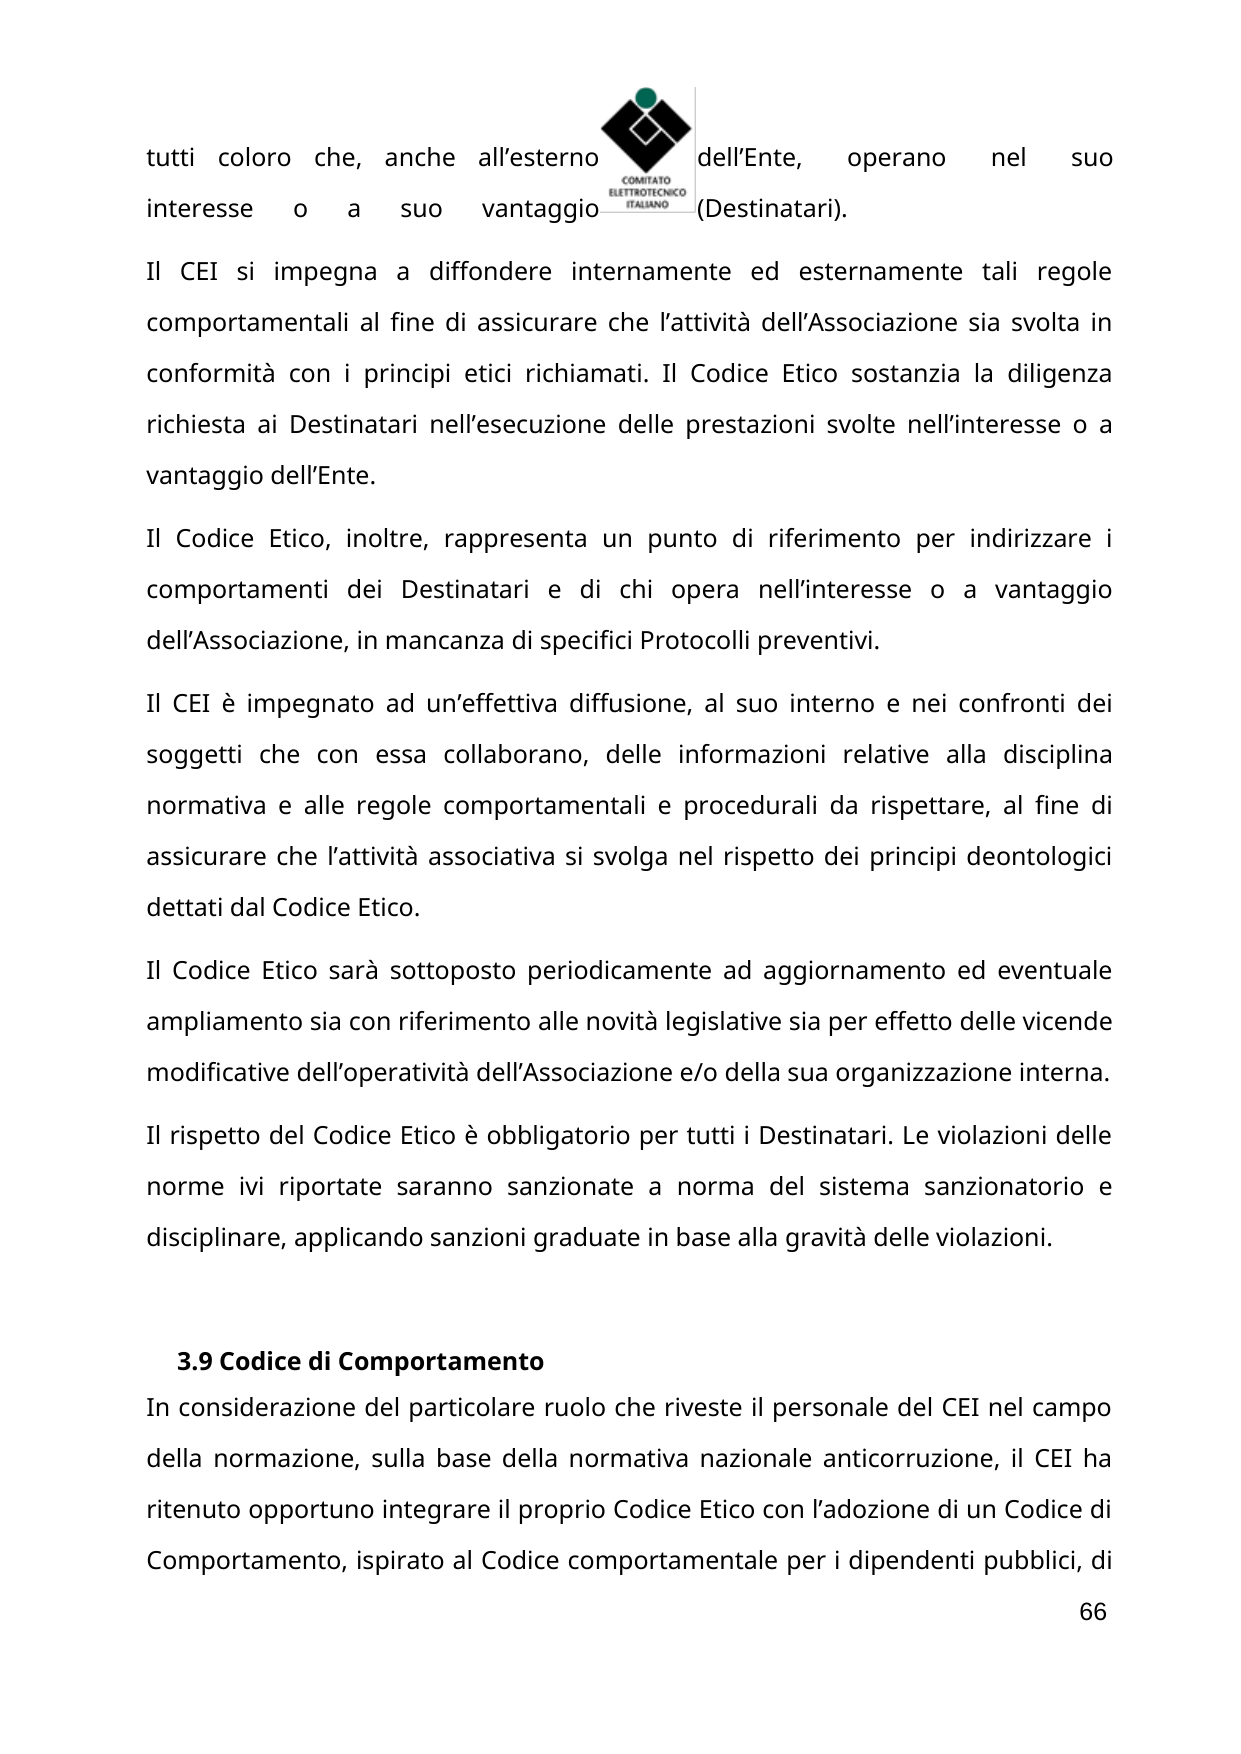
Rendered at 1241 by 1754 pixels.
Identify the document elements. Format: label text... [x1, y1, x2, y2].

text Il CEI è impegnato ad un’effettiva diffusione, al suo interno e nei confronti dei soggetti che con essa collaborano, delle informazioni relative alla disciplina normativa e alle regole comportamentali e procedurali da rispettare, al fine di assicurare che l’attività associativa si svolga nel rispetto dei principi deontologici dettati dal Codice Etico. [146, 686, 1114, 924]
text Il Codice Etico sarà sottoposto periodicamente ad aggiornamento ed eventuale ampliamento sia con riferimento alle novità legislative sia per effetto delle vicende modificative dell’operatività dell’Associazione e/o della sua organizzazione interna. [146, 953, 1114, 1089]
text In considerazione del particolare ruolo che riveste il personale del CEI nel campo della normazione, sulla base della normativa nazionale anticorruzione, il CEI ha ritenuto opportuno integrare il proprio Codice Etico con l’adozione di un Codice di Comportamento, ispirato al Codice comportamentale per i dipendenti pubblici, di [146, 1390, 1114, 1577]
text Il CEI si impegna a diffondere internamente ed esternamente tali regole comportamentali al fine di assicurare che l’attività dell’Associazione sia svolta in conformità con i principi etici richiamati. Il Codice Etico sostanzia la diligenza richiesta ai Destinatari nell’esecuzione delle prestazioni svolte nell’interesse o a vantaggio dell’Ente. [146, 253, 1114, 492]
text tutti coloro che, anche all’esterno dell’Ente, operano nel suo interesse o a suo vantaggio (Destinatari). [146, 139, 1114, 224]
text Il rispetto del Codice Etico è obbligatorio per tutti i Destinatari. Le violazioni delle norme ivi riportate saranno sanzionate a norma del sistema sanzionatorio e disciplinare, applicando sanzioni graduate in base alla gravità delle violazioni. [146, 1118, 1114, 1254]
text Il Codice Etico, inoltre, rappresenta un punto di riferimento per indirizzare i comportamenti dei Destinatari e di chi opera nell’interesse o a vantaggio dell’Associazione, in mancanza di specifici Protocolli preventivi. [146, 521, 1114, 657]
subtitle 3.9 Codice di Comportamento [177, 1344, 1114, 1378]
